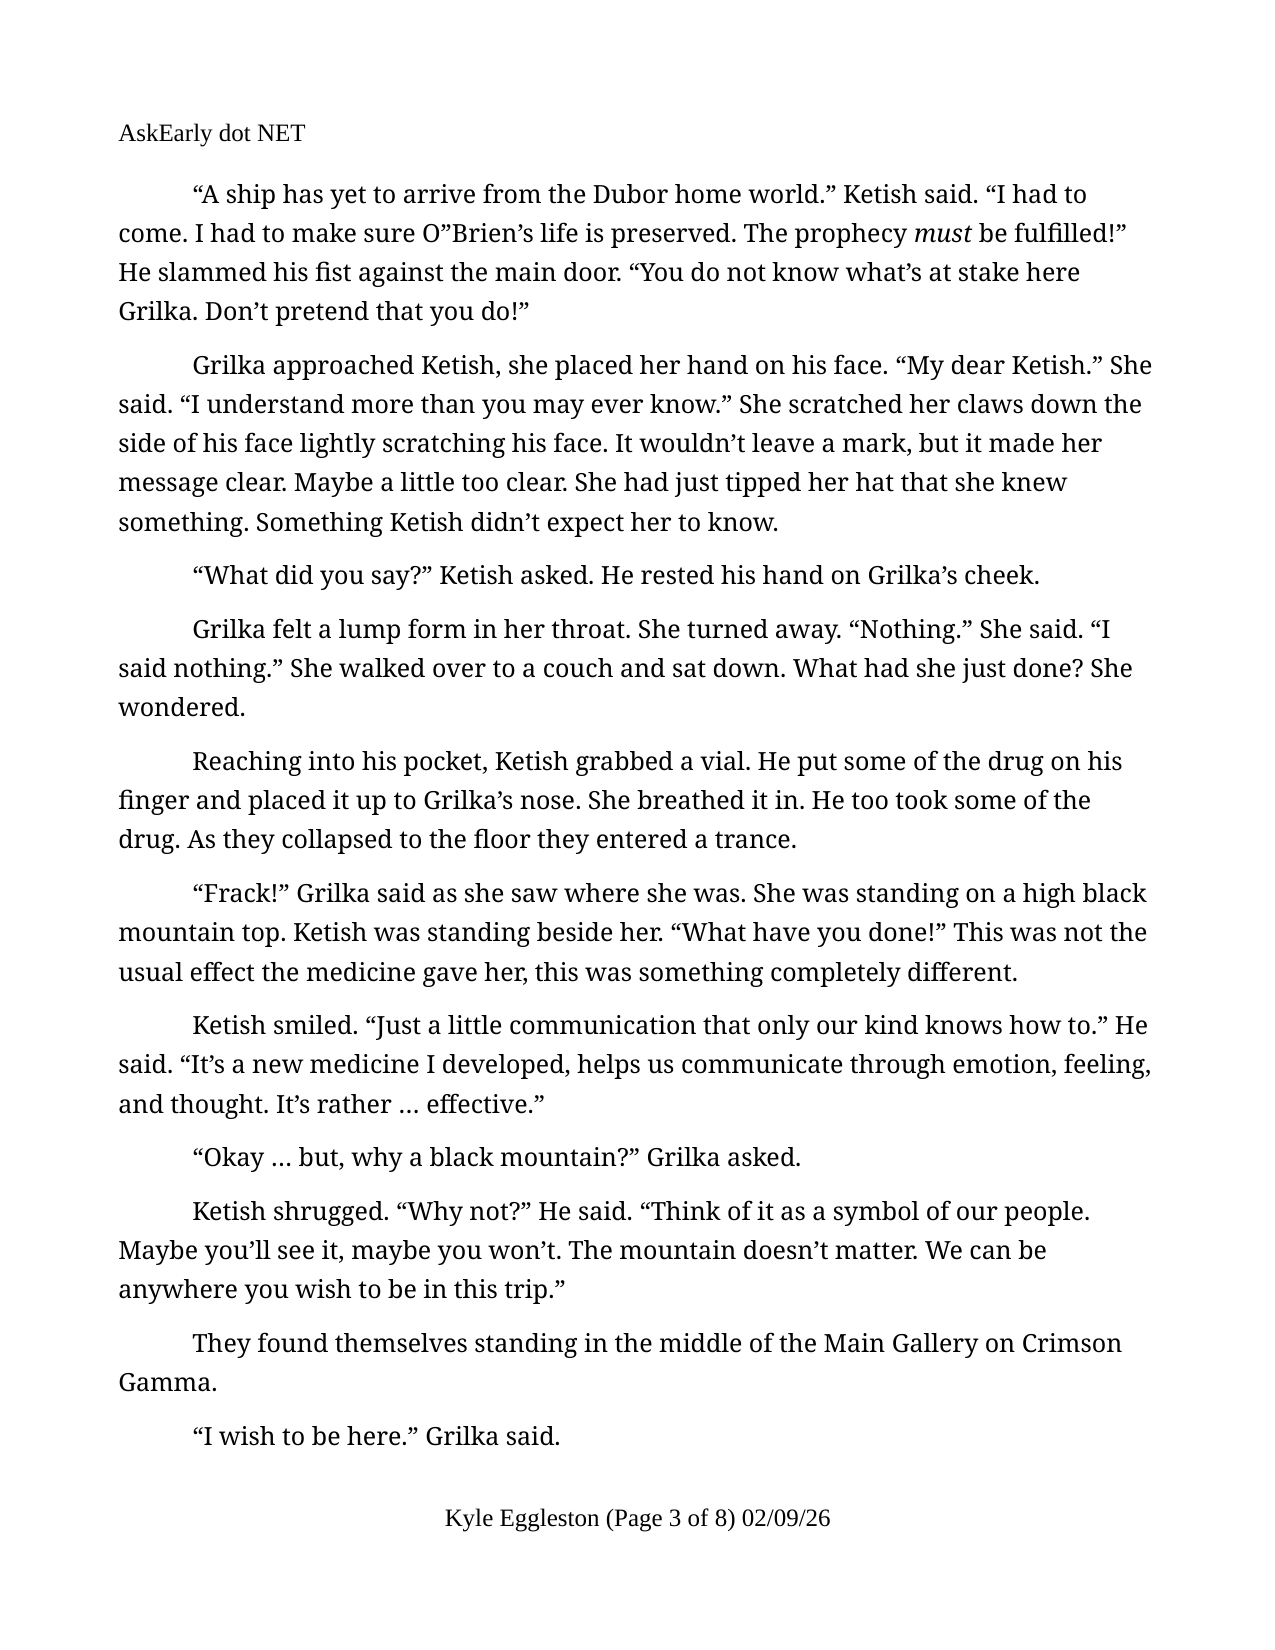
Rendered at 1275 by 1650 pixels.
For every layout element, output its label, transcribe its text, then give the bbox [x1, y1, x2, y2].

text Ketish smiled. “Just a little communication that only our kind knows how to.” He said. “It’s a new medicine I developed, helps us communicate through emotion, feeling, and thought. It’s rather … effective.” [118, 1008, 1157, 1120]
text Grilka approached Ketish, she placed her hand on his face. “My dear Ketish.” She said. “I understand more than you may ever know.” She scratched her claws down the side of his face lightly scratching his face. It wouldn’t leave a mark, but it made her message clear. Maybe a little too clear. She had just tipped her hat that she knew something. Something Ketish didn’t expect her to know. [118, 348, 1157, 538]
text Grilka felt a lump form in her throat. She turned away. “Nothing.” She said. “I said nothing.” She walked over to a couch and sat down. What had she just done? She wondered. [118, 612, 1157, 724]
text “I wish to be here.” Grilka said. [118, 1419, 1157, 1453]
text Reaching into his pocket, Ketish grabbed a vial. He put some of the drug on his finger and placed it up to Grilka’s nose. She breathed it in. He too took some of the drug. As they collapsed to the floor they entered a trance. [118, 744, 1157, 856]
text “Frack!” Grilka said as she saw where she was. She was standing on a high black mountain top. Ketish was standing beside her. “What have you done!” This was not the usual effect the medicine gave her, this was something completely different. [118, 876, 1157, 988]
text Ketish shrugged. “Why not?” He said. “Think of it as a symbol of our people. Maybe you’ll see it, maybe you won’t. The mountain doesn’t matter. We can be anywhere you wish to be in this trip.” [118, 1194, 1157, 1306]
text “Okay … but, why a black mountain?” Grilka asked. [118, 1140, 1157, 1174]
text “A ship has yet to arrive from the Dubor home world.” Ketish said. “I had to come. I had to make sure O”Brien’s life is preserved. The prophecy must be fulfilled!” He slammed his fist against the main door. “You do not know what’s at stake here Grilka. Don’t pretend that you do!” [118, 176, 1157, 328]
text They found themselves standing in the middle of the Main Gallery on Crimson Gamma. [118, 1326, 1157, 1399]
text “What did you say?” Ketish asked. He rested his hand on Grilka’s cheek. [118, 558, 1157, 592]
